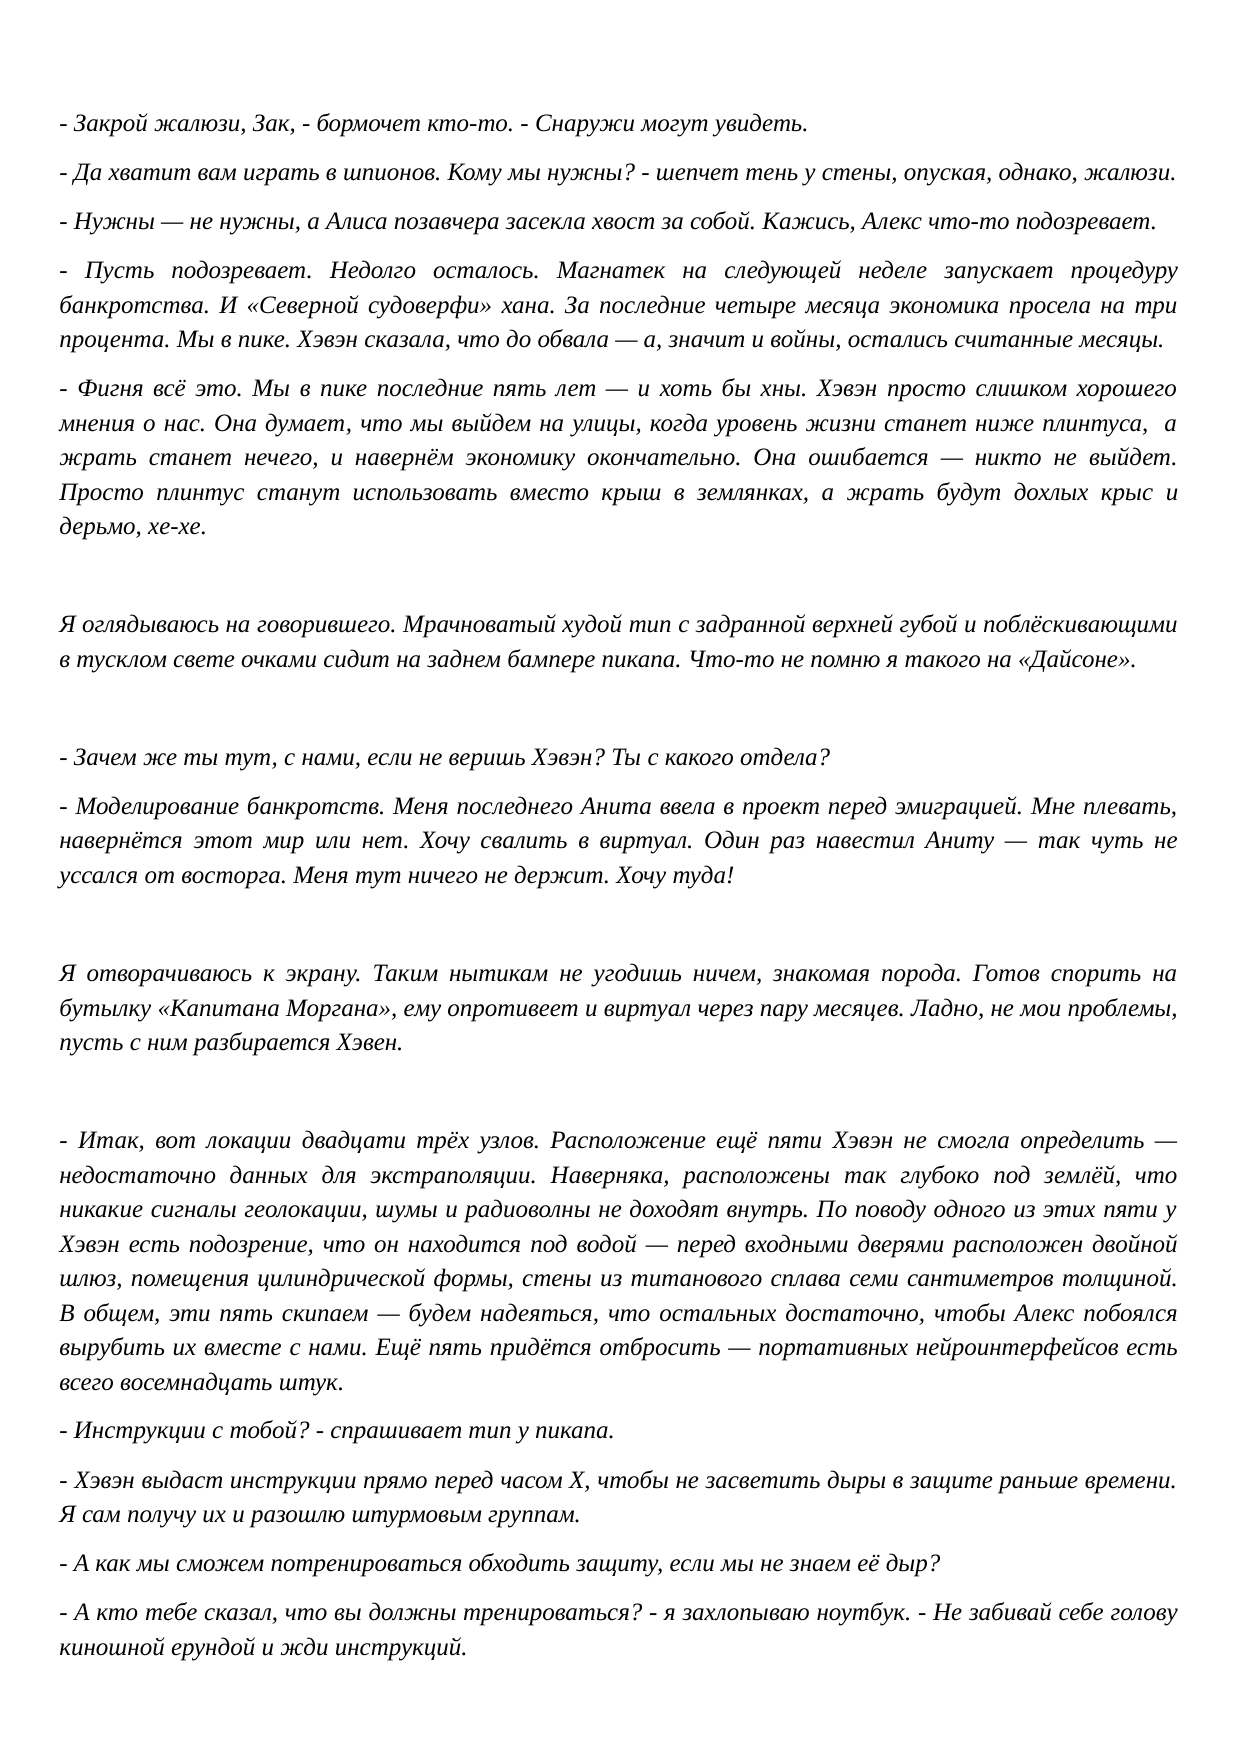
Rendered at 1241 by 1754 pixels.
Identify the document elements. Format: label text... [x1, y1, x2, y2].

text - Моделирование банкротств. Меня последнего Анита ввела в проект перед эмиграцией. Мне плевать, навернётся этот мир или нет. Хочу свалить в виртуал. Один раз навестил Аниту — так чуть не уссался от восторга. Меня тут ничего не держит. Хочу туда! [59, 791, 1181, 889]
text Я отворачиваюсь к экрану. Таким нытикам не угодишь ничем, знакомая порода. Готов спорить на бутылку «Капитана Моргана», ему опротивеет и виртуал через пару месяцев. Ладно, не мои проблемы, пусть с ним разбирается Хэвен. [59, 958, 1181, 1056]
text - А как мы сможем потренироваться обходить защиту, если мы не знаем её дыр? [59, 1548, 1181, 1577]
text - Нужны — не нужны, а Алиса позавчера засекла хвост за собой. Кажись, Алекс что-то подозревает. [59, 206, 1181, 235]
text - Фигня всё это. Мы в пике последние пять лет — и хоть бы хны. Хэвэн просто слишком хорошего мнения о нас. Она думает, что мы выйдем на улицы, когда уровень жизни станет ниже плинтуса, а жрать станет нечего, и навернём экономику окончательно. Она ошибается — никто не выйдет. Просто плинтус станут использовать вместо крыш в землянках, а жрать будут дохлых крыс и дерьмо, хе-хе. [59, 373, 1181, 540]
text - Итак, вот локации двадцати трёх узлов. Расположение ещё пяти Хэвэн не смогла определить — недостаточно данных для экстраполяции. Наверняка, расположены так глубоко под землёй, что никакие сигналы геолокации, шумы и радиоволны не доходят внутрь. По поводу одного из этих пяти у Хэвэн есть подозрение, что он находится под водой — перед входными дверями расположен двойной шлюз, помещения цилиндрической формы, стены из титанового сплава семи сантиметров толщиной. В общем, эти пять скипаем — будем надеяться, что остальных достаточно, чтобы Алекс побоялся вырубить их вместе с нами. Ещё пять придётся отбросить — портативных нейроинтерфейсов есть всего восемнадцать штук. [59, 1125, 1181, 1395]
text Я оглядываюсь на говорившего. Мрачноватый худой тип с задранной верхней губой и поблёскивающими в тусклом свете очками сидит на заднем бампере пикапа. Что-то не помню я такого на «Дайсоне». [59, 609, 1181, 673]
text - Инструкции с тобой? - спрашивает тип у пикапа. [59, 1416, 1181, 1444]
text - Зачем же ты тут, с нами, если не веришь Хэвэн? Ты с какого отдела? [59, 742, 1181, 771]
text - Пусть подозревает. Недолго осталось. Магнатек на следующей неделе запускает процедуру банкротства. И «Северной судоверфи» хана. За последние четыре месяца экономика просела на три процента. Мы в пике. Хэвэн сказала, что до обвала — а, значит и войны, остались считанные месяцы. [59, 255, 1181, 353]
text - Да хватит вам играть в шпионов. Кому мы нужны? - шепчет тень у стены, опуская, однако, жалюзи. [59, 157, 1181, 186]
text - Хэвэн выдаст инструкции прямо перед часом Х, чтобы не засветить дыры в защите раньше времени. Я сам получу их и разошлю штурмовым группам. [59, 1465, 1181, 1528]
text - А кто тебе сказал, что вы должны тренироваться? - я захлопываю ноутбук. - Не забивай себе голову киношной ерундой и жди инструкций. [59, 1597, 1181, 1661]
text - Закрой жалюзи, Зак, - бормочет кто-то. - Снаружи могут увидеть. [59, 108, 1181, 137]
